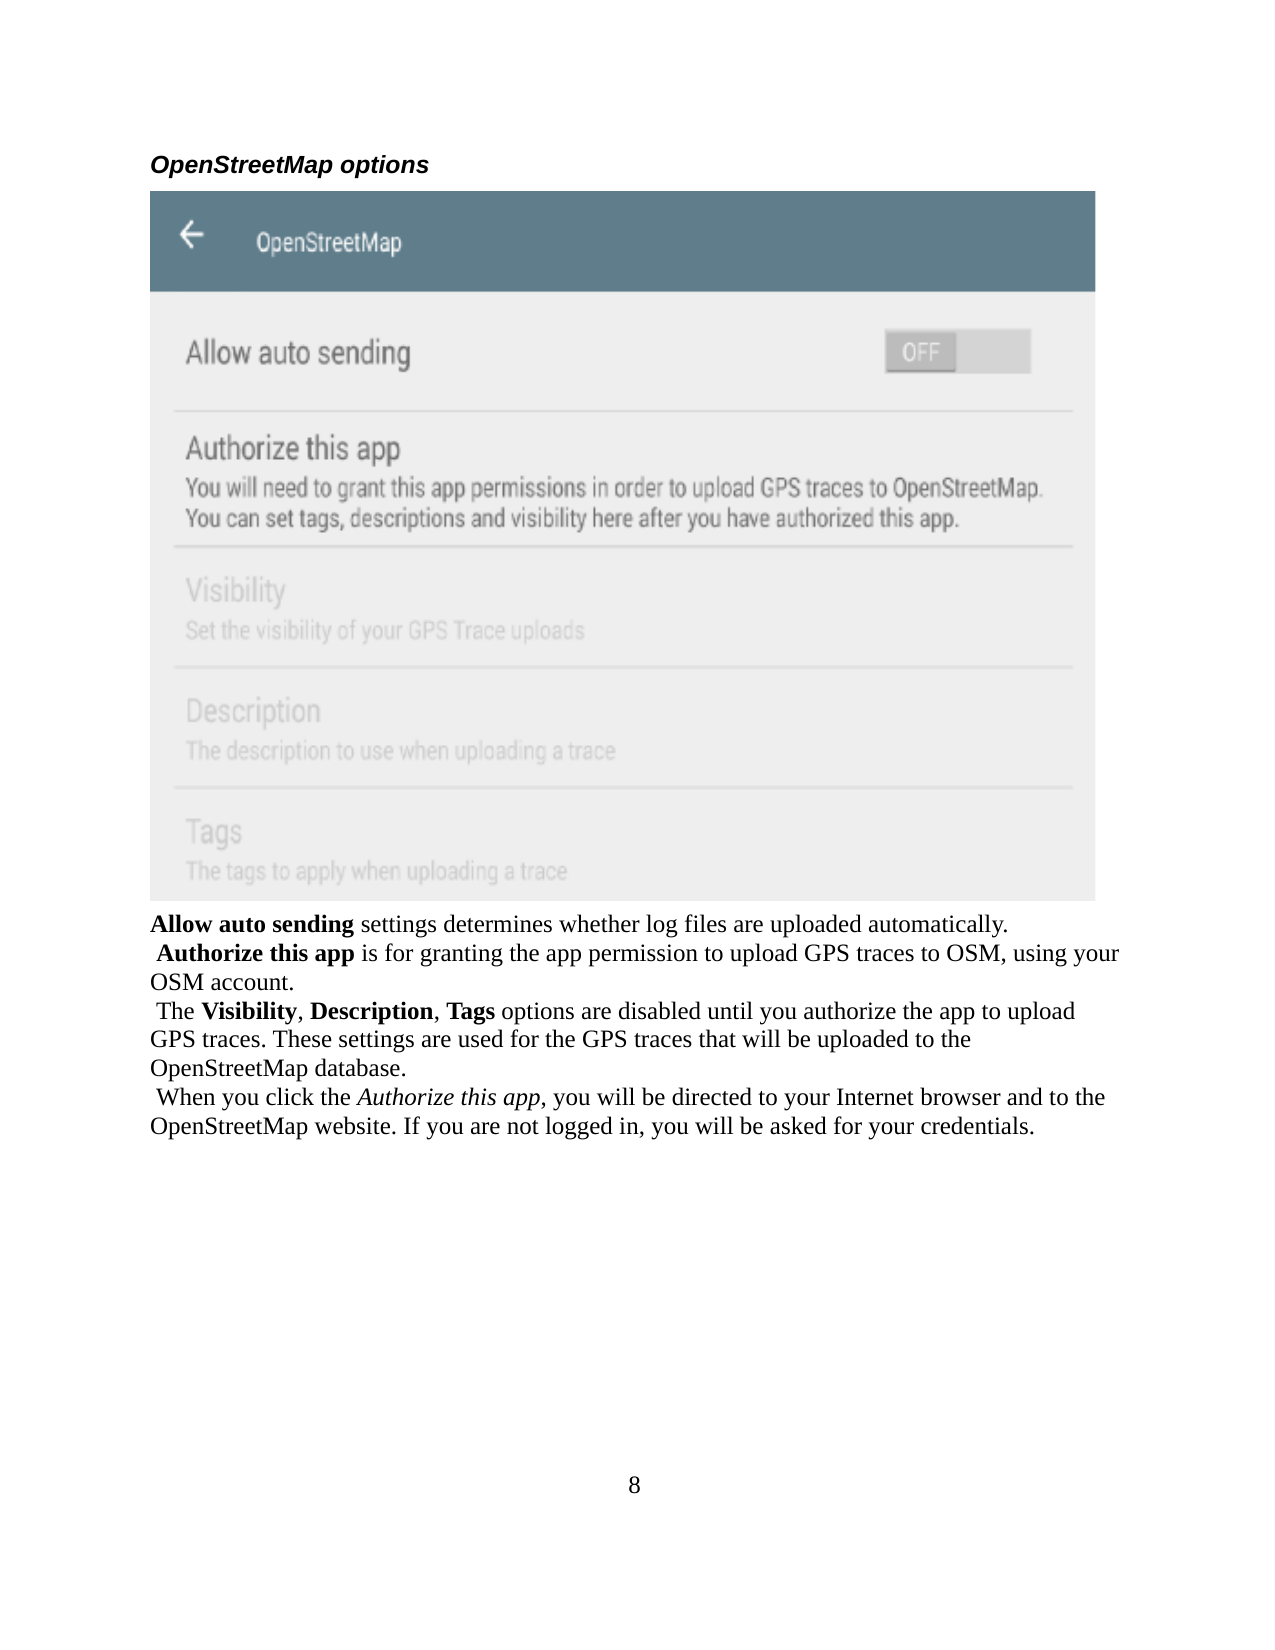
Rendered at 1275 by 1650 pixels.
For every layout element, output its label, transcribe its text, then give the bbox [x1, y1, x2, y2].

subtitle OpenStreetMap options [150, 150, 1125, 178]
picture [150, 191, 1096, 901]
text Allow auto sending settings determines whether log files are uploaded automatically. Authorize this app is for granting the app permission to upload GPS traces to OSM, using your OSM account. The Visibility, Description, Tags options are disabled until you authorize the app to upload GPS traces. These settings are used for the GPS traces that will be uploaded to the OpenStreetMap database. When you click the Authorize this app, you will be directed to your Internet browser and to the OpenStreetMap website. If you are not logged in, you will be asked for your credentials. [150, 909, 1125, 1139]
